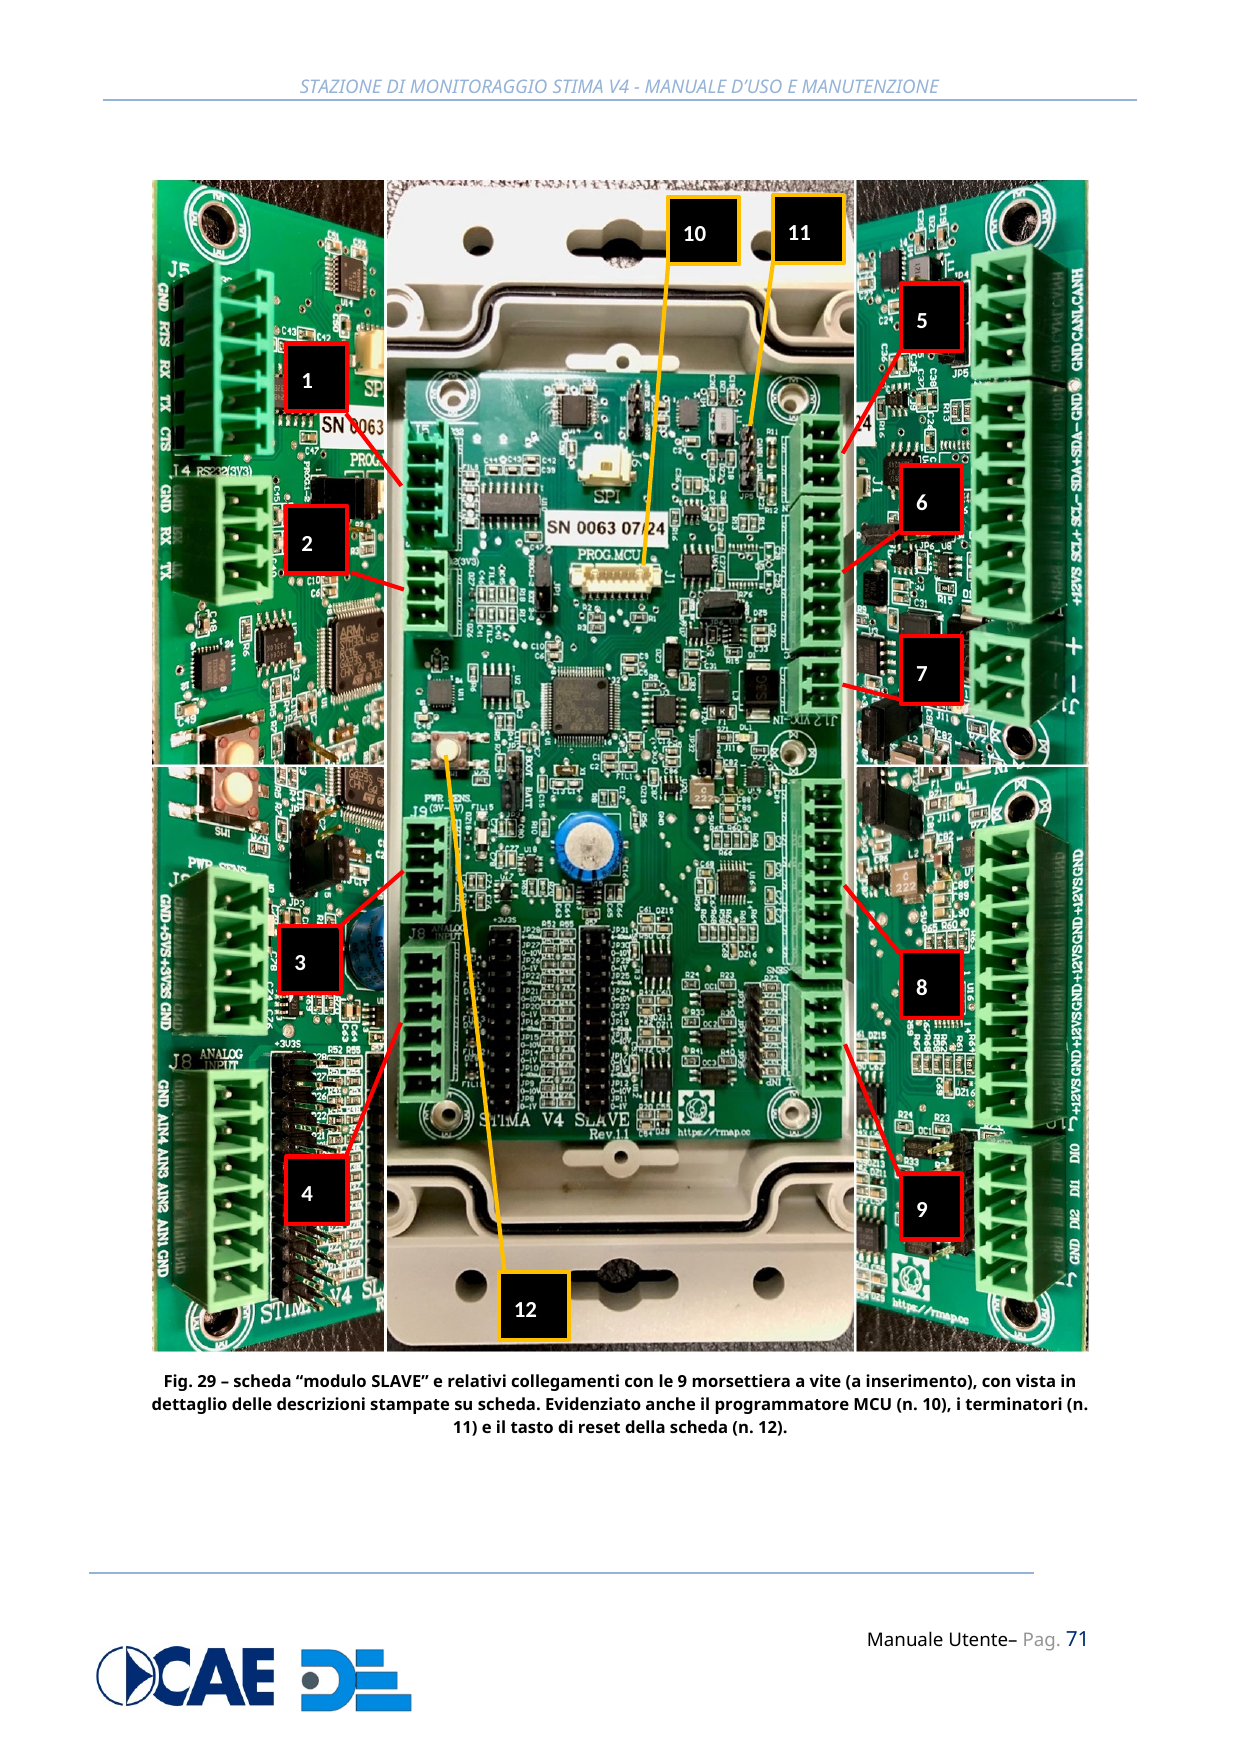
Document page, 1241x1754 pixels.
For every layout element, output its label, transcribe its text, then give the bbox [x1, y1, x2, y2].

text Fig. 29 – scheda “modulo SLAVE” e relativi collegamenti con le 9 morsettiera a vite (a inserimento), con vista in dettaglio delle descrizioni stampate su scheda. Evidenziato anche il programmatore MCU (n. 10), i terminatori (n. 11) e il tasto di reset della scheda (n. 12). [148, 1370, 1092, 1438]
